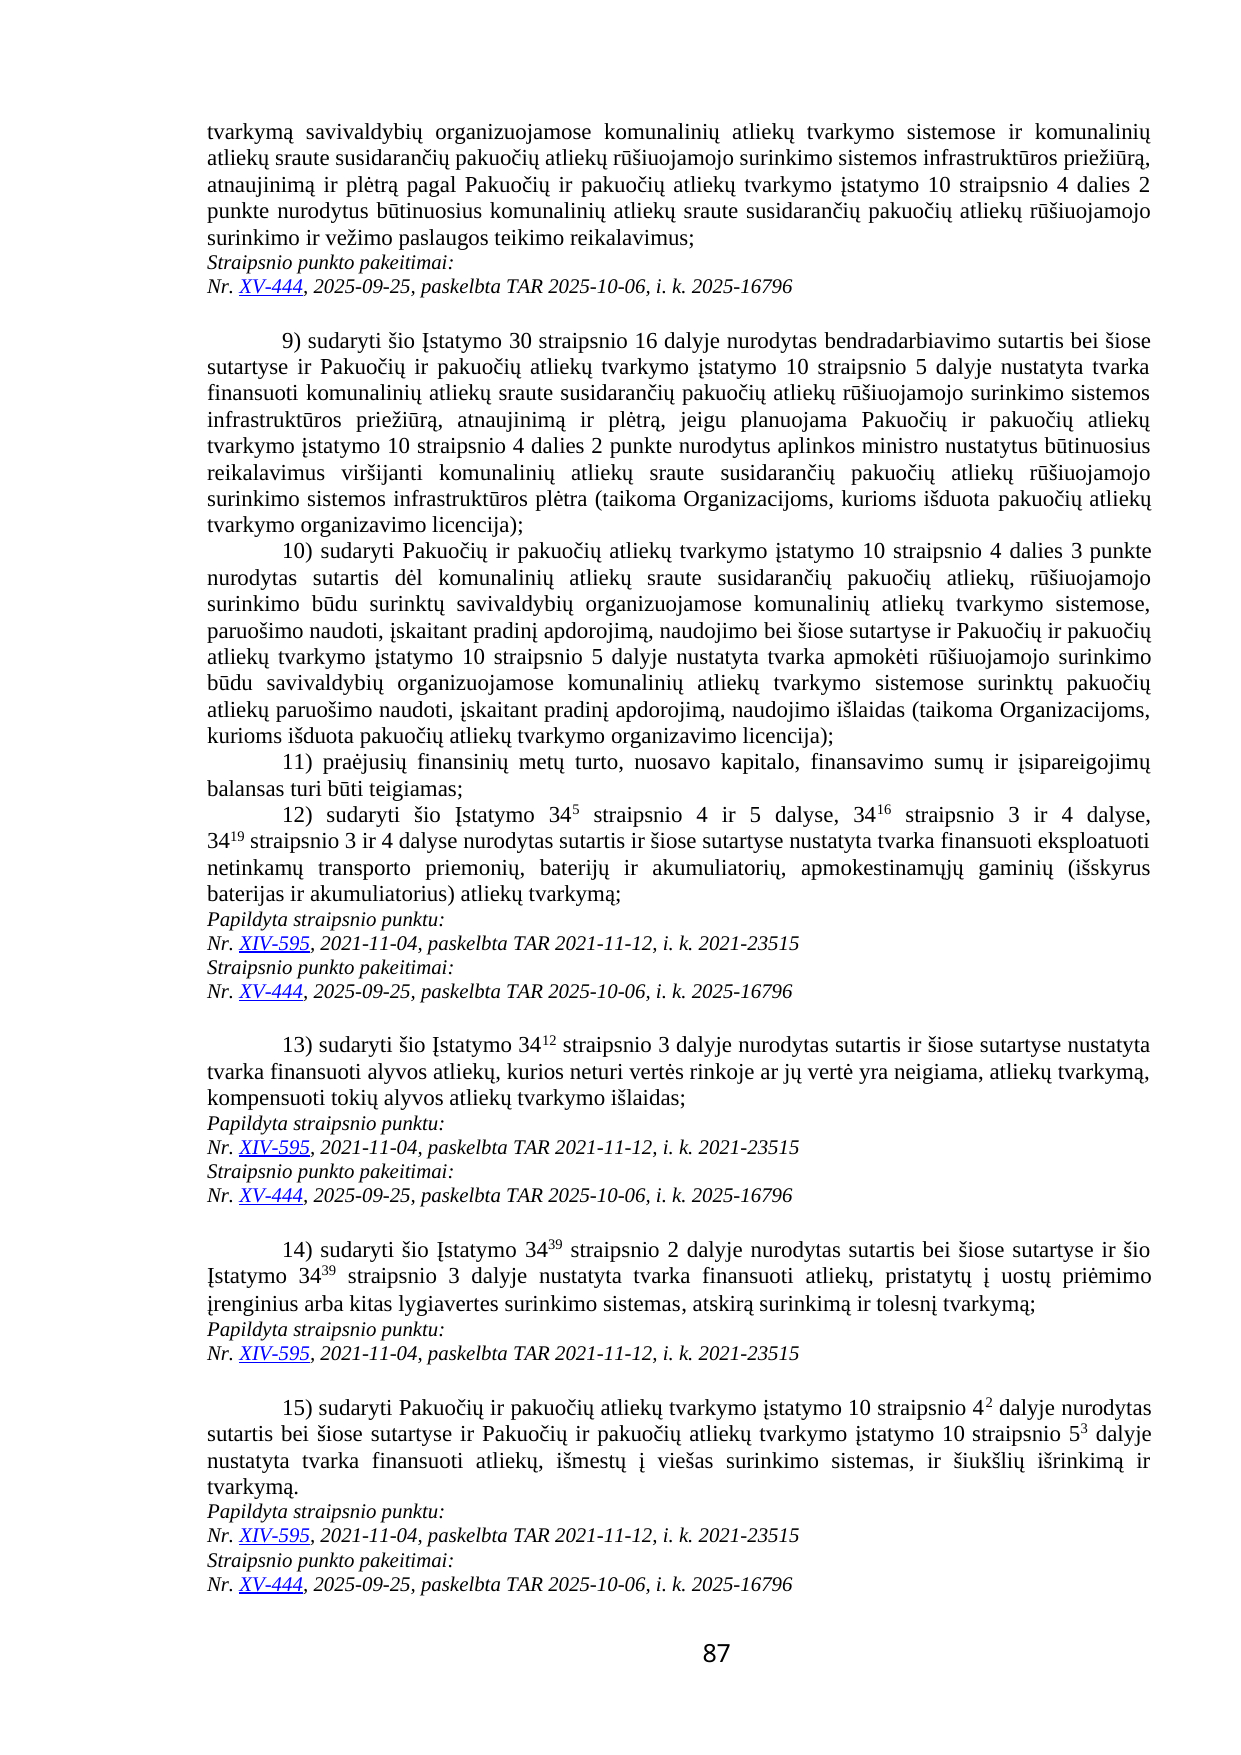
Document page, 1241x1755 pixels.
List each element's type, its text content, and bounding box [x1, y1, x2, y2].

text Papildyta straipsnio punktu: [207, 1499, 1152, 1523]
text Nr. XV-444, 2025-09-25, paskelbta TAR 2025-10-06, i. k. 2025-16796 [207, 1183, 1152, 1207]
text 10) sudaryti Pakuočių ir pakuočių atliekų tvarkymo įstatymo 10 straipsnio 4 dalies 3 punkte nurodytas sutartis dėl komunalinių atliekų sraute susidarančių pakuočių atliekų, rūšiuojamojo surinkimo būdu surinktų savivaldybių organizuojamose komunalinių atliekų tvarkymo sistemose, paruošimo naudoti, įskaitant pradinį apdorojimą, naudojimo bei šiose sutartyse ir Pakuočių ir pakuočių atliekų tvarkymo įstatymo 10 straipsnio 5 dalyje nustatyta tvarka apmokėti rūšiuojamojo surinkimo būdu savivaldybių organizuojamose komunalinių atliekų tvarkymo sistemose surinktų pakuočių atliekų paruošimo naudoti, įskaitant pradinį apdorojimą, naudojimo išlaidas (taikoma Organizacijoms, kurioms išduota pakuočių atliekų tvarkymo organizavimo licencija); [207, 538, 1152, 748]
text 14) sudaryti šio Įstatymo 3439 straipsnio 2 dalyje nurodytas sutartis bei šiose sutartyse ir šio Įstatymo 3439 straipsnio 3 dalyje nustatyta tvarka finansuoti atliekų, pristatytų į uostų priėmimo įrenginius arba kitas lygiavertes surinkimo sistemas, atskirą surinkimą ir tolesnį tvarkymą; [207, 1236, 1152, 1317]
text Nr. XV-444, 2025-09-25, paskelbta TAR 2025-10-06, i. k. 2025-16796 [207, 1572, 1152, 1596]
text Papildyta straipsnio punktu: [207, 907, 1152, 931]
text 12) sudaryti šio Įstatymo 345 straipsnio 4 ir 5 dalyse, 3416 straipsnio 3 ir 4 dalyse, 3419 straipsnio 3 ir 4 dalyse nurodytas sutartis ir šiose sutartyse nustatyta tvarka finansuoti eksploatuoti netinkamų transporto priemonių, baterijų ir akumuliatorių, apmokestinamųjų gaminių (išskyrus baterijas ir akumuliatorius) atliekų tvarkymą; [207, 801, 1152, 907]
text Straipsnio punkto pakeitimai: [207, 250, 1152, 274]
text Nr. XIV-595, 2021-11-04, paskelbta TAR 2021-11-12, i. k. 2021-23515 [207, 1523, 1152, 1547]
text Straipsnio punkto pakeitimai: [207, 955, 1152, 979]
text 11) praėjusių finansinių metų turto, nuosavo kapitalo, finansavimo sumų ir įsipareigojimų balansas turi būti teigiamas; [207, 748, 1152, 801]
text Nr. XIV-595, 2021-11-04, paskelbta TAR 2021-11-12, i. k. 2021-23515 [207, 931, 1152, 955]
text Nr. XIV-595, 2021-11-04, paskelbta TAR 2021-11-12, i. k. 2021-23515 [207, 1341, 1152, 1365]
text Nr. XV-444, 2025-09-25, paskelbta TAR 2025-10-06, i. k. 2025-16796 [207, 274, 1152, 298]
text Straipsnio punkto pakeitimai: [207, 1547, 1152, 1572]
text 15) sudaryti Pakuočių ir pakuočių atliekų tvarkymo įstatymo 10 straipsnio 42 dalyje nurodytas sutartis bei šiose sutartyse ir Pakuočių ir pakuočių atliekų tvarkymo įstatymo 10 straipsnio 53 dalyje nustatyta tvarka finansuoti atliekų, išmestų į viešas surinkimo sistemas, ir šiukšlių išrinkimą ir tvarkymą. [207, 1394, 1152, 1499]
text Straipsnio punkto pakeitimai: [207, 1159, 1152, 1183]
text Nr. XV-444, 2025-09-25, paskelbta TAR 2025-10-06, i. k. 2025-16796 [207, 979, 1152, 1003]
text 9) sudaryti šio Įstatymo 30 straipsnio 16 dalyje nurodytas bendradarbiavimo sutartis bei šiose sutartyse ir Pakuočių ir pakuočių atliekų tvarkymo įstatymo 10 straipsnio 5 dalyje nustatyta tvarka finansuoti komunalinių atliekų sraute susidarančių pakuočių atliekų rūšiuojamojo surinkimo sistemos infrastruktūros priežiūrą, atnaujinimą ir plėtrą, jeigu planuojama Pakuočių ir pakuočių atliekų tvarkymo įstatymo 10 straipsnio 4 dalies 2 punkte nurodytus aplinkos ministro nustatytus būtinuosius reikalavimus viršijanti komunalinių atliekų sraute susidarančių pakuočių atliekų rūšiuojamojo surinkimo sistemos infrastruktūros plėtra (taikoma Organizacijoms, kurioms išduota pakuočių atliekų tvarkymo organizavimo licencija); [207, 327, 1152, 538]
text tvarkymą savivaldybių organizuojamose komunalinių atliekų tvarkymo sistemose ir komunalinių atliekų sraute susidarančių pakuočių atliekų rūšiuojamojo surinkimo sistemos infrastruktūros priežiūrą, atnaujinimą ir plėtrą pagal Pakuočių ir pakuočių atliekų tvarkymo įstatymo 10 straipsnio 4 dalies 2 punkte nurodytus būtinuosius komunalinių atliekų sraute susidarančių pakuočių atliekų rūšiuojamojo surinkimo ir vežimo paslaugos teikimo reikalavimus; [207, 118, 1152, 250]
text Papildyta straipsnio punktu: [207, 1111, 1152, 1135]
text 13) sudaryti šio Įstatymo 3412 straipsnio 3 dalyje nurodytas sutartis ir šiose sutartyse nustatyta tvarka finansuoti alyvos atliekų, kurios neturi vertės rinkoje ar jų vertė yra neigiama, atliekų tvarkymą, kompensuoti tokių alyvos atliekų tvarkymo išlaidas; [207, 1032, 1152, 1111]
text Papildyta straipsnio punktu: [207, 1317, 1152, 1341]
text Nr. XIV-595, 2021-11-04, paskelbta TAR 2021-11-12, i. k. 2021-23515 [207, 1135, 1152, 1159]
